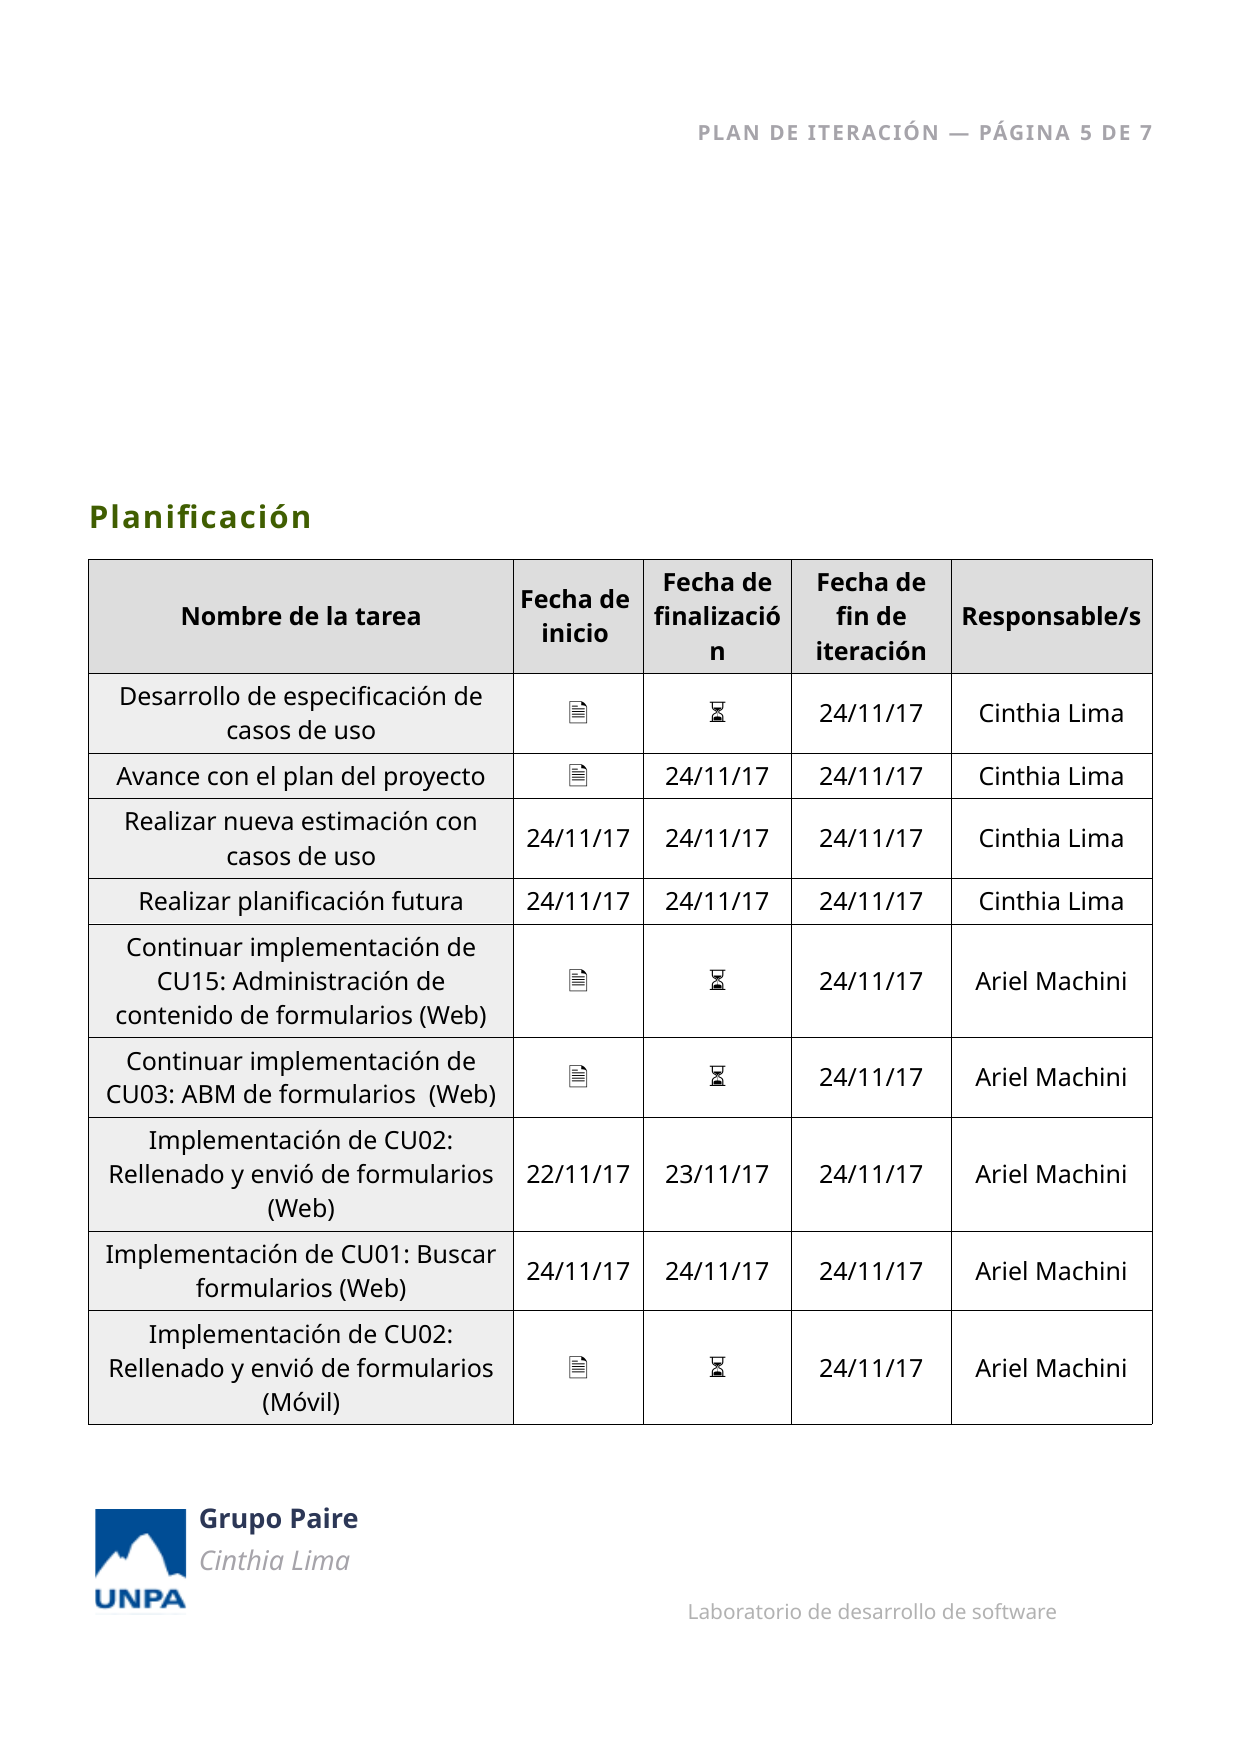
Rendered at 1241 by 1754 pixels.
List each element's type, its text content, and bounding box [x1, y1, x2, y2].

table_cell 24/11/17 [792, 754, 951, 798]
table_cell Realizar planificación futura [89, 879, 513, 923]
table_cell 24/11/17 [792, 674, 951, 753]
table_cell 24/11/17 [644, 799, 791, 878]
table_cell 🗎 [514, 925, 643, 1037]
table_cell Cinthia Lima [952, 799, 1152, 878]
table_header Fecha de fin de iteración [792, 560, 951, 673]
table_cell Realizar nueva estimación con casos de uso [89, 799, 513, 878]
table_cell 22/11/17 [514, 1118, 643, 1231]
table_cell Ariel Machini [952, 925, 1152, 1037]
table_cell 24/11/17 [644, 1232, 791, 1310]
table_cell Ariel Machini [952, 1038, 1152, 1117]
table_cell ⏳ [644, 674, 791, 753]
table_header Responsable/s [952, 560, 1152, 673]
text Planificación [88, 495, 1152, 538]
table_cell 🗎 [514, 1311, 643, 1424]
table_cell ⏳ [644, 925, 791, 1037]
table_cell 24/11/17 [792, 1232, 951, 1310]
picture [95, 1509, 187, 1615]
table_cell Continuar implementación de CU15: Administración de contenido de formularios (Web) [89, 925, 513, 1037]
table_header Fecha de inicio [514, 560, 643, 673]
table_cell 24/11/17 [792, 879, 951, 923]
table_cell Implementación de CU02: Rellenado y envió de formularios (Web) [89, 1118, 513, 1231]
table_cell 23/11/17 [644, 1118, 791, 1231]
table_cell 24/11/17 [514, 1232, 643, 1310]
table_cell ⏳ [644, 1311, 791, 1424]
table_cell Continuar implementación de CU03: ABM de formularios (Web) [89, 1038, 513, 1117]
table_cell 24/11/17 [644, 754, 791, 798]
table_cell 🗎 [514, 1038, 643, 1117]
table_header Nombre de la tarea [89, 560, 513, 673]
table_cell Implementación de CU01: Buscar formularios (Web) [89, 1232, 513, 1310]
table_cell 24/11/17 [514, 879, 643, 923]
table_cell Desarrollo de especificación de casos de uso [89, 674, 513, 753]
table_cell ⏳ [644, 1038, 791, 1117]
table_cell 24/11/17 [514, 799, 643, 878]
table_cell 🗎 [514, 674, 643, 753]
table_cell Cinthia Lima [952, 674, 1152, 753]
table_cell 24/11/17 [792, 1311, 951, 1424]
table_cell 24/11/17 [792, 799, 951, 878]
table_cell 24/11/17 [792, 1118, 951, 1231]
table_cell Ariel Machini [952, 1118, 1152, 1231]
table_cell 🗎 [514, 754, 643, 798]
table_cell Implementación de CU02: Rellenado y envió de formularios (Móvil) [89, 1311, 513, 1424]
table_header Fecha de finalización [644, 560, 791, 673]
table_cell Avance con el plan del proyecto [89, 754, 513, 798]
table_cell Ariel Machini [952, 1311, 1152, 1424]
table_cell 24/11/17 [644, 879, 791, 923]
table_cell Cinthia Lima [952, 754, 1152, 798]
table_cell Cinthia Lima [952, 879, 1152, 923]
table_cell 24/11/17 [792, 925, 951, 1037]
table_cell 24/11/17 [792, 1038, 951, 1117]
table_cell Ariel Machini [952, 1232, 1152, 1310]
